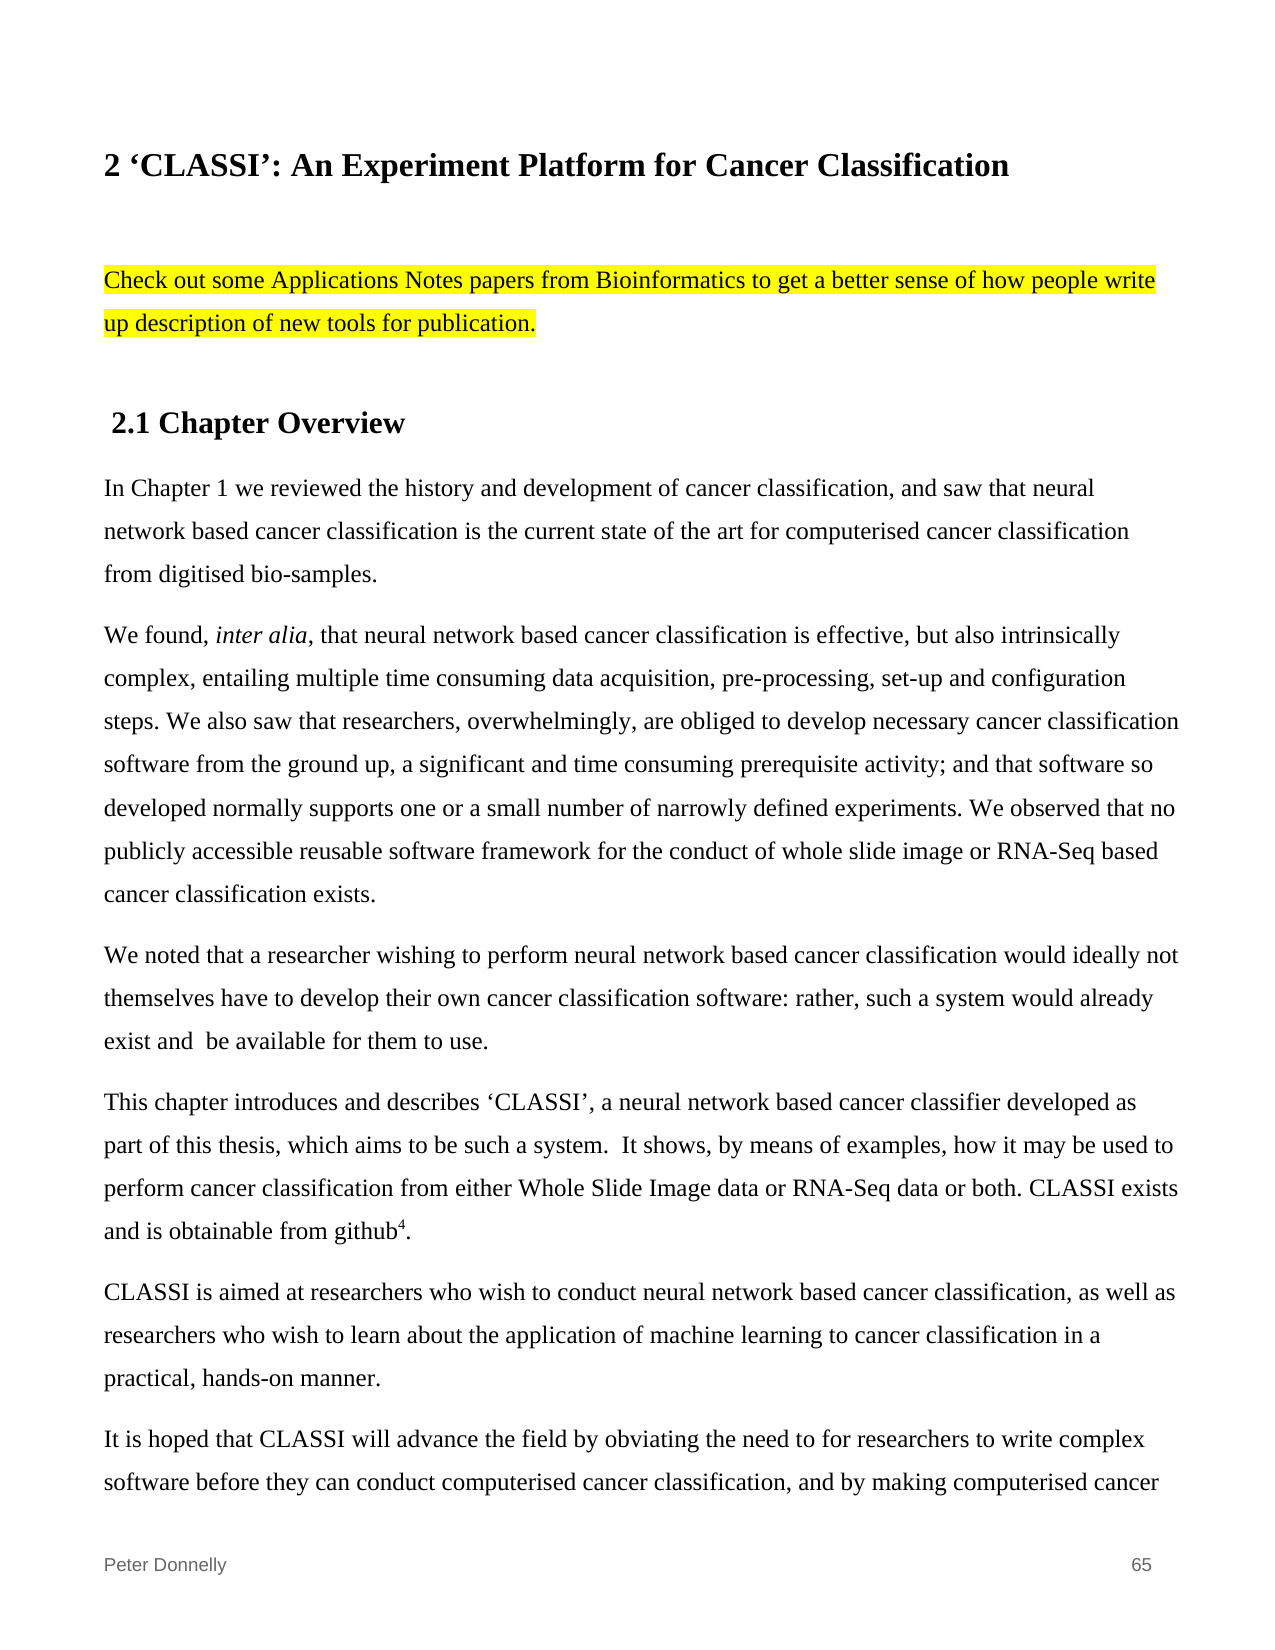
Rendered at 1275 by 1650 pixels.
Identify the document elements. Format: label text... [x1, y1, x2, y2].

text This chapter introduces and describes ‘CLASSI’, a neural network based cancer classifier developed as part of this thesis, which aims to be such a system. It shows, by means of examples, how it may be used to perform cancer classification from either Whole Slide Image data or RNA-Seq data or both. CLASSI exists and is obtainable from github. [103, 1087, 1181, 1245]
text We found, inter alia, that neural network based cancer classification is effective, but also intrinsically complex, entailing multiple time consuming data acquisition, pre-processing, set-up and configuration steps. We also saw that researchers, overwhelmingly, are obliged to develop necessary cancer classification software from the ground up, a significant and time consuming prerequisite activity; and that software so developed normally supports one or a small number of narrowly defined experiments. We observed that no publicly accessible reusable software framework for the conduct of whole slide image or RNA-Seq based cancer classification exists. [103, 620, 1181, 908]
subtitle Chapter Overview [103, 405, 1181, 441]
subtitle ‘CLASSI’: An Experiment Platform for Cancer Classification [103, 145, 1181, 183]
text It is hoped that CLASSI will advance the field by obviating the need to for researchers to write complex software before they can conduct computerised cancer classification, and by making computerised cancer [103, 1424, 1181, 1496]
text Check out some Applications Notes papers from Bioinformatics to get a better sense of how people write up description of new tools for publication. [103, 265, 1181, 337]
text We noted that a researcher wishing to perform neural network based cancer classification would ideally not themselves have to develop their own cancer classification software: rather, such a system would already exist and be available for them to use. [103, 940, 1181, 1055]
text CLASSI is aimed at researchers who wish to conduct neural network based cancer classification, as well as researchers who wish to learn about the application of machine learning to cancer classification in a practical, hands-on manner. [103, 1277, 1181, 1392]
text In Chapter 1 we reviewed the history and development of cancer classification, and saw that neural network based cancer classification is the current state of the art for computerised cancer classification from digitised bio-samples. [103, 473, 1181, 588]
